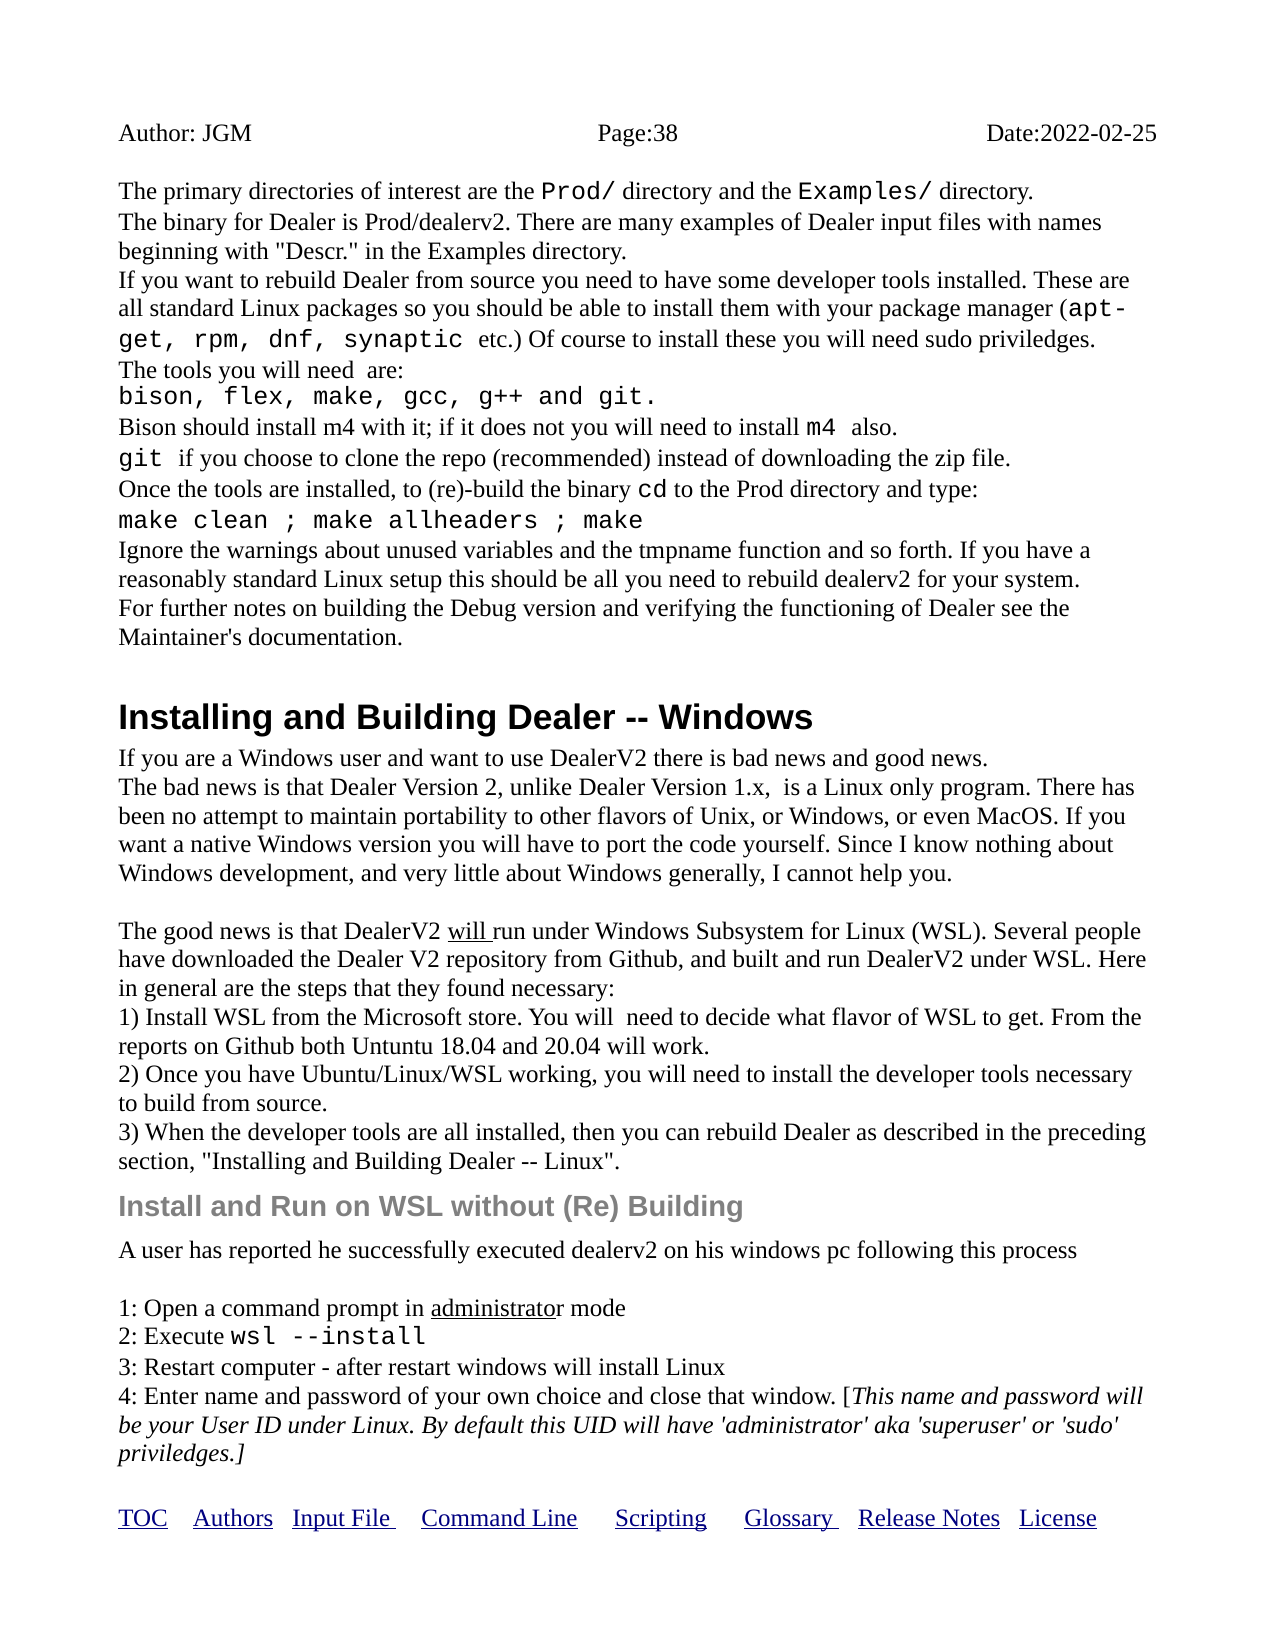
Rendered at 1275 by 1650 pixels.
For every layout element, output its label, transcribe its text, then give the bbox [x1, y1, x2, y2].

text 4: Enter name and password of your own choice and close that window. [This name and password will be your User ID under Linux. By default this UID will have 'administrator' aka 'superuser' or 'sudo' priviledges.] [118, 1381, 1157, 1467]
text make clean ; make allheaders ; make [118, 505, 1157, 536]
text If you are a Windows user and want to use DealerV2 there is bad news and good news. [118, 743, 1157, 772]
subtitle Install and Run on WSL without (Re) Building [118, 1189, 1157, 1223]
text For further notes on building the Debug version and verifying the functioning of Dealer see the Maintainer's documentation. [118, 593, 1157, 651]
text 1: Open a command prompt in administrator mode [118, 1293, 1157, 1321]
text 1) Install WSL from the Microsoft store. You will need to decide what flavor of WSL to get. From the reports on Github both Untuntu 18.04 and 20.04 will work. [118, 1002, 1157, 1059]
text 2) Once you have Ubuntu/Linux/WSL working, you will need to install the developer tools necessary to build from source. [118, 1059, 1157, 1117]
subtitle Installing and Building Dealer -- Windows [118, 696, 1157, 737]
text The primary directories of interest are the Prod/ directory and the Examples/ directory. [118, 176, 1157, 207]
text Once the tools are installed, to (re)-build the binary cd to the Prod directory and type: [118, 474, 1157, 505]
text 3) When the developer tools are all installed, then you can rebuild Dealer as described in the preceding section, "Installing and Building Dealer -- Linux". [118, 1117, 1157, 1174]
text Ignore the warnings about unused variables and the tmpname function and so forth. If you have a reasonably standard Linux setup this should be all you need to rebuild dealerv2 for your system. [118, 536, 1157, 593]
text git if you choose to clone the repo (recommended) instead of downloading the zip file. [118, 443, 1157, 474]
text The binary for Dealer is Prod/dealerv2. There are many examples of Dealer input files with names beginning with "Descr." in the Examples directory. [118, 207, 1157, 265]
text The good news is that DealerV2 will run under Windows Subsystem for Linux (WSL). Several people have downloaded the Dealer V2 repository from Github, and built and run DealerV2 under WSL. Here in general are the steps that they found necessary: [118, 916, 1157, 1002]
text The tools you will need are: [118, 355, 1157, 384]
text If you want to rebuild Dealer from source you need to have some developer tools installed. These are all standard Linux packages so you should be able to install them with your package manager (apt-get, rpm, dnf, synaptic etc.) Of course to install these you will need sudo priviledges. [118, 265, 1157, 355]
text 3: Restart computer - after restart windows will install Linux [118, 1352, 1157, 1381]
text The bad news is that Dealer Version 2, unlike Dealer Version 1.x, is a Linux only program. There has been no attempt to maintain portability to other flavors of Unix, or Windows, or even MacOS. If you want a native Windows version you will have to port the code yourself. Since I know nothing about Windows development, and very little about Windows generally, I cannot help you. [118, 772, 1157, 887]
text bison, flex, make, gcc, g++ and git. [118, 384, 1157, 412]
text 2: Execute wsl --install [118, 1321, 1157, 1352]
text Bison should install m4 with it; if it does not you will need to install m4 also. [118, 412, 1157, 443]
text A user has reported he successfully executed dealerv2 on his windows pc following this process [118, 1235, 1157, 1264]
